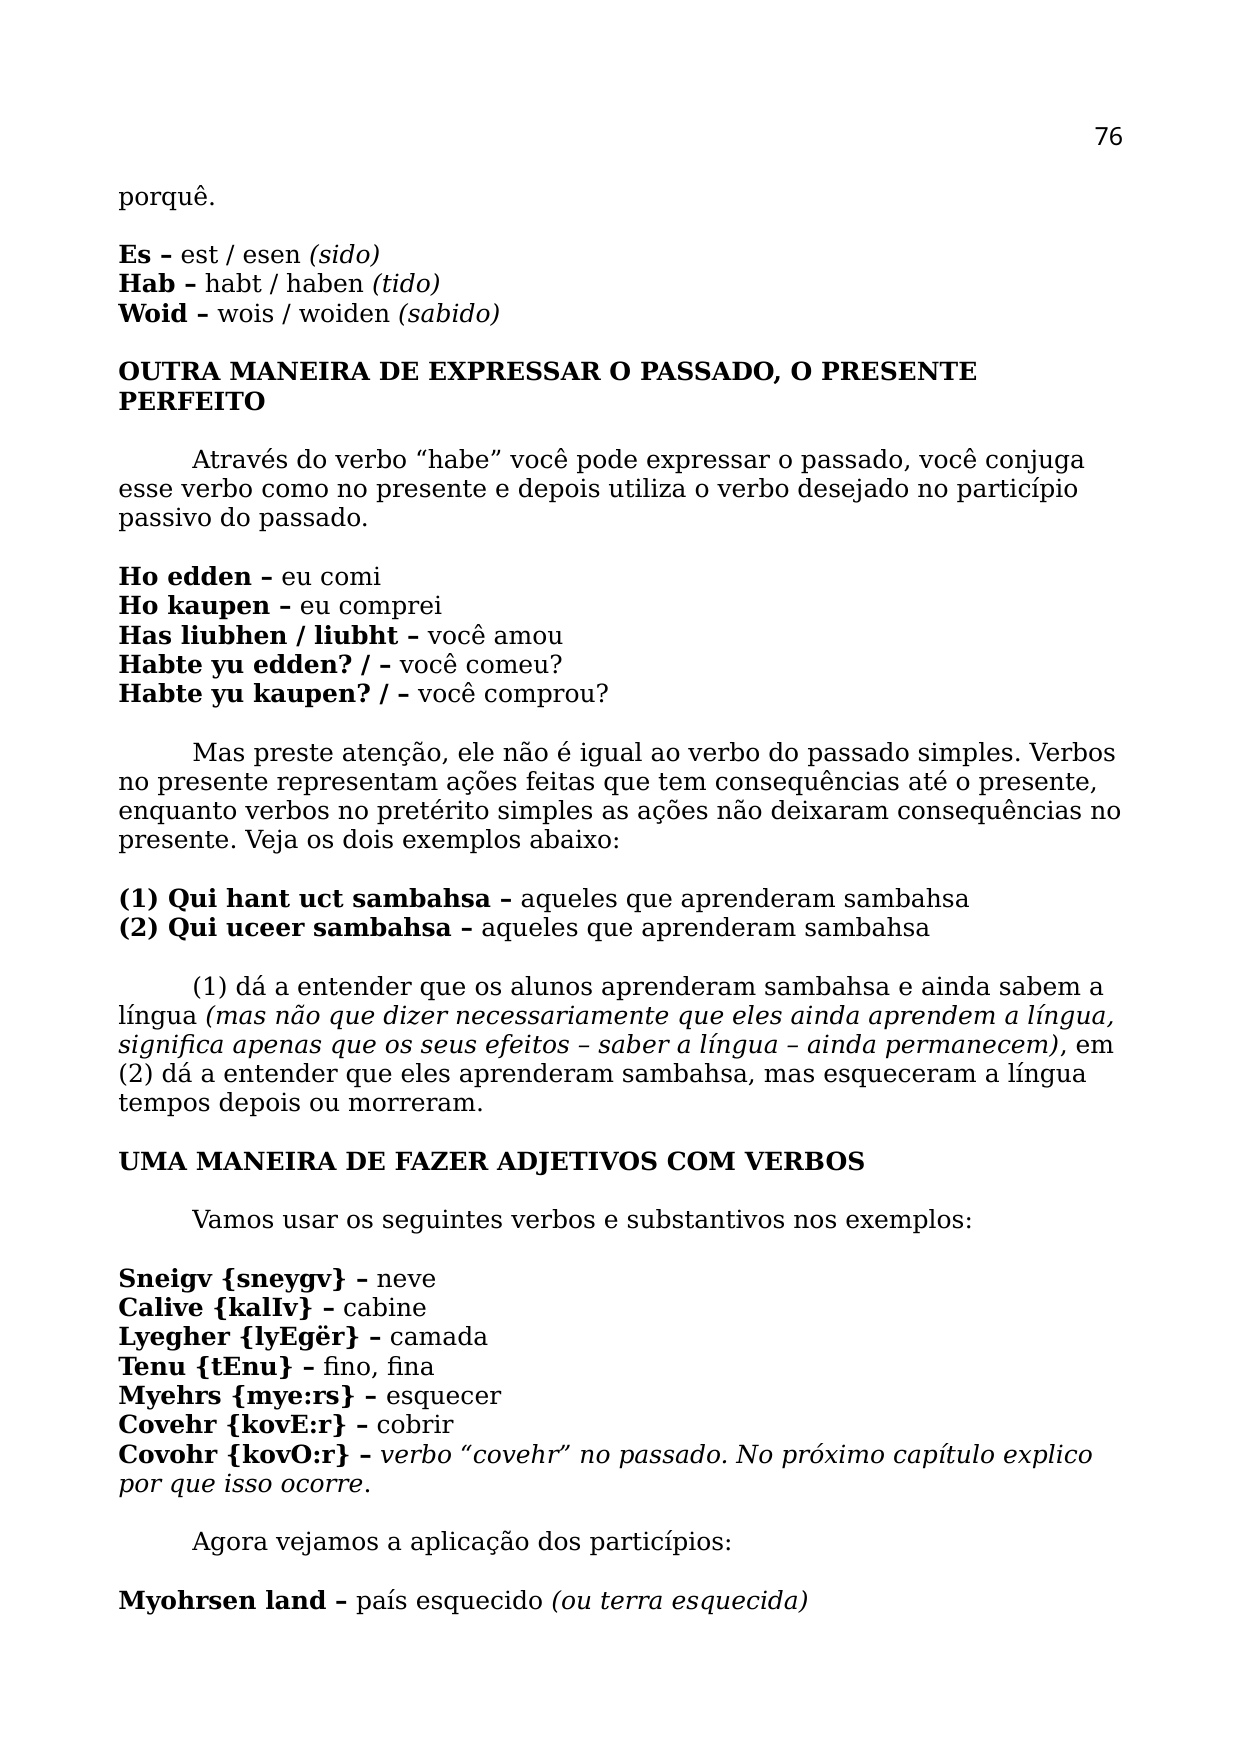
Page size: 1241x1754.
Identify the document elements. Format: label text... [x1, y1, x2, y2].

text Calive {kalIv} – cabine [118, 1293, 1123, 1322]
text Myehrs {mye:rs} – esquecer [118, 1381, 1123, 1410]
text Ho kaupen – eu comprei [118, 591, 1123, 621]
text (2) Qui uceer sambahsa – aqueles que aprenderam sambahsa [118, 913, 1123, 942]
text porquê. [118, 182, 1123, 211]
text Mas preste atenção, ele não é igual ao verbo do passado simples. Verbos no presente representam ações feitas que tem consequências até o presente, enquanto verbos no pretérito simples as ações não deixaram consequências no presente. Veja os dois exemplos abaixo: [118, 738, 1123, 854]
text Habte yu kaupen? / – você comprou? [118, 679, 1123, 709]
text Ho edden – eu comi [118, 562, 1123, 591]
subtitle OUTRA MANEIRA DE EXPRESSAR O PASSADO, O PRESENTE PERFEITO [118, 357, 1123, 416]
text (1) dá a entender que os alunos aprenderam sambahsa e ainda sabem a língua (mas não que dizer necessariamente que eles ainda aprendem a língua, significa apenas que os seus efeitos – saber a língua – ainda permanecem), em (2) dá a entender que eles aprenderam sambahsa, mas esqueceram a língua tempos depois ou morreram. [118, 972, 1123, 1117]
text Tenu {tEnu} – fino, fina [118, 1352, 1123, 1381]
text Sneigv {sneygv} – neve [118, 1263, 1123, 1293]
text Covohr {kovO:r} – verbo “covehr” no passado. No próximo capítulo explico por que isso ocorre. [118, 1440, 1123, 1498]
text Es – est / esen (sido) [118, 240, 1123, 269]
text Através do verbo “habe” você pode expressar o passado, você conjuga esse verbo como no presente e depois utiliza o verbo desejado no particípio passivo do passado. [118, 445, 1123, 533]
text Agora vejamos a aplicação dos particípios: [118, 1527, 1123, 1557]
text Covehr {kovE:r} – cobrir [118, 1410, 1123, 1440]
text Vamos usar os seguintes verbos e substantivos nos exemplos: [118, 1205, 1123, 1234]
text Lyegher {lyEgër} – camada [118, 1322, 1123, 1352]
text Woid – wois / woiden (sabido) [118, 299, 1123, 328]
text Habte yu edden? / – você comeu? [118, 650, 1123, 679]
subtitle UMA MANEIRA DE FAZER ADJETIVOS COM VERBOS [118, 1147, 1123, 1176]
text Myohrsen land – país esquecido (ou terra esquecida) [118, 1586, 1123, 1615]
text (1) Qui hant uct sambahsa – aqueles que aprenderam sambahsa [118, 884, 1123, 913]
text Hab – habt / haben (tido) [118, 269, 1123, 299]
text Has liubhen / liubht – você amou [118, 621, 1123, 650]
